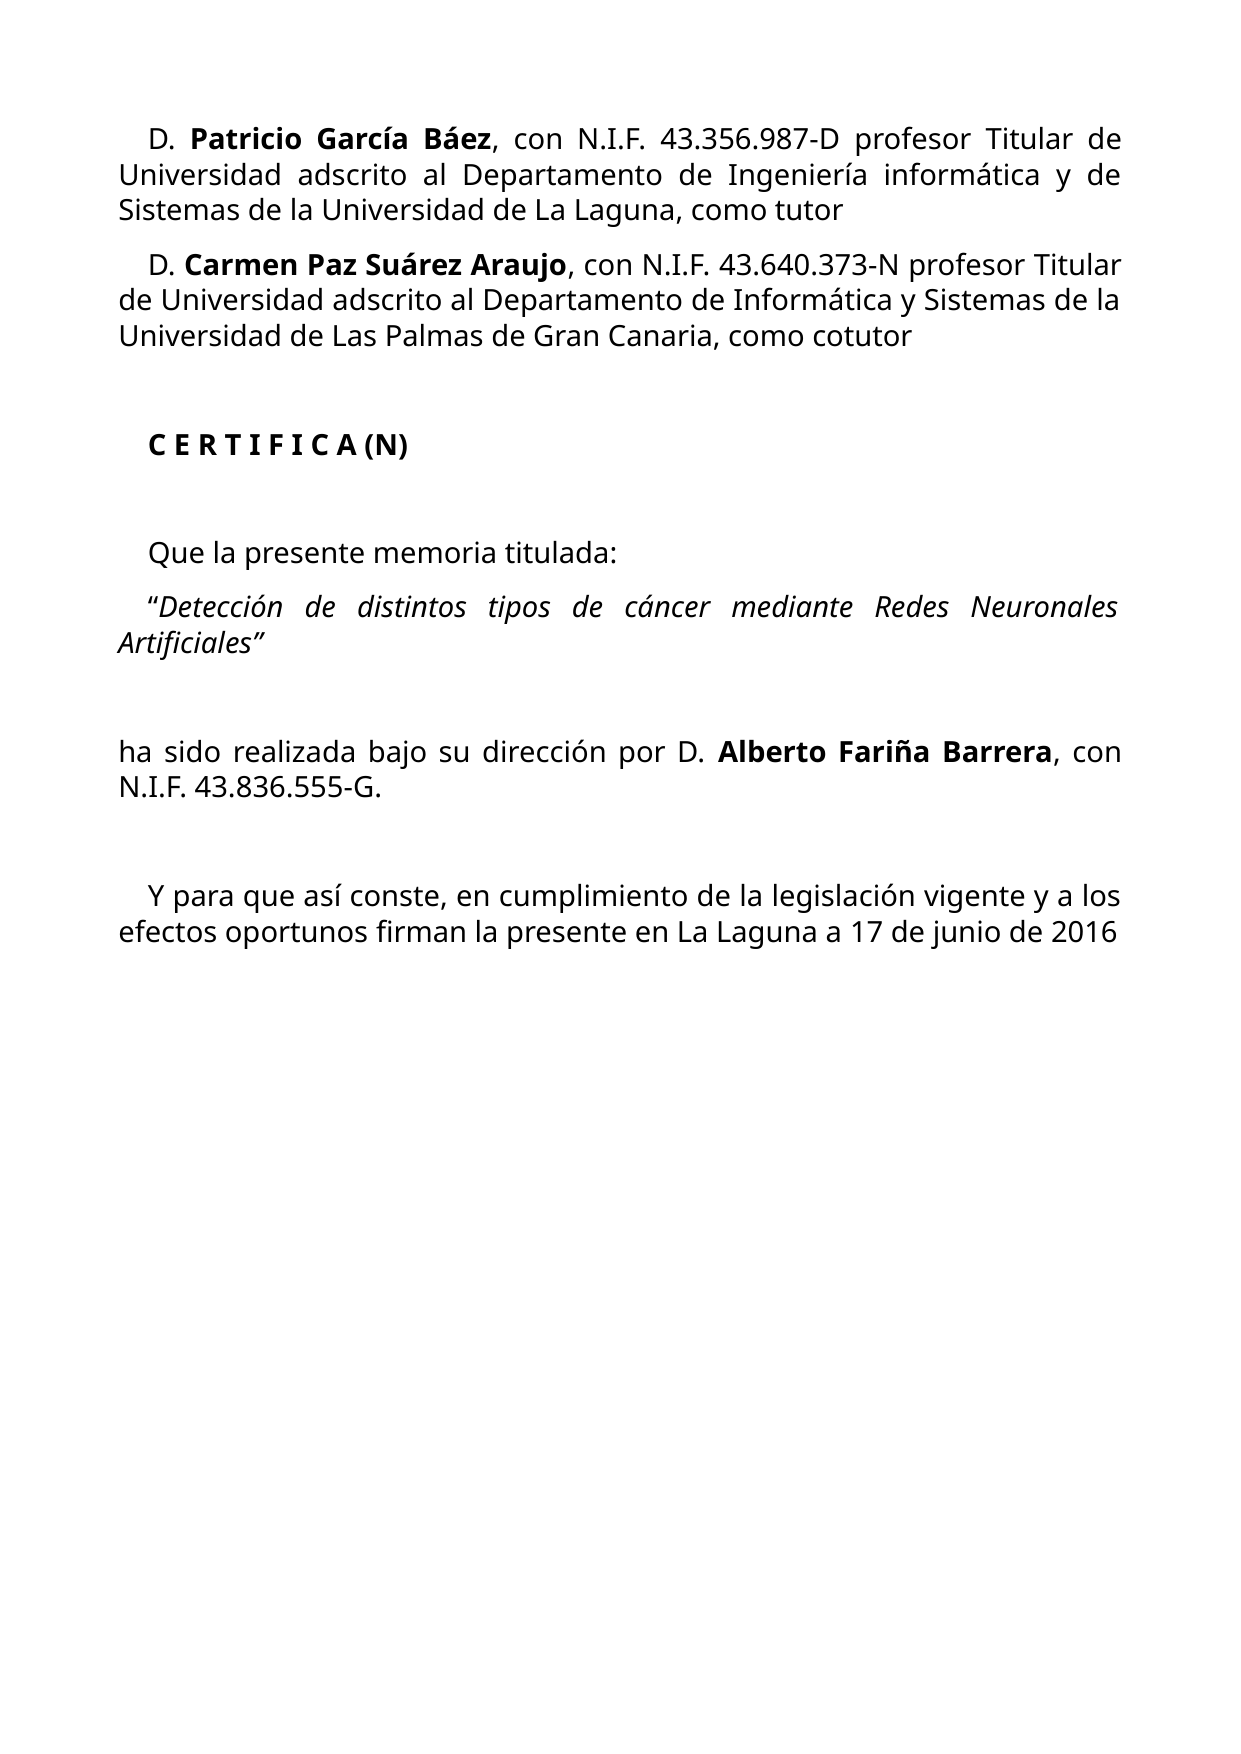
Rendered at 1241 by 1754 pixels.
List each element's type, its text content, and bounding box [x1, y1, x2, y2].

text ha sido realizada bajo su dirección por D. Alberto Fariña Barrera, con N.I.F. 43.836.555-G. [118, 731, 1122, 806]
text C E R T I F I C A (N) [118, 424, 1122, 463]
text “Detección de distintos tipos de cáncer mediante Redes Neuronales Artificiales” [118, 587, 1122, 662]
text Y para que así conste, en cumplimiento de la legislación vigente y a los efectos oportunos ﬁrman la presente en La Laguna a 17 de junio de 2016 [118, 875, 1122, 951]
text D. Carmen Paz Suárez Araujo, con N.I.F. 43.640.373-N profesor Titular de Universidad adscrito al Departamento de Informática y Sistemas de la Universidad de Las Palmas de Gran Canaria, como cotutor [118, 244, 1122, 355]
text Que la presente memoria titulada: [118, 532, 1122, 572]
text D. Patricio García Báez, con N.I.F. 43.356.987-D profesor Titular de Universidad adscrito al Departamento de Ingeniería informática y de Sistemas de la Universidad de La Laguna, como tutor [118, 118, 1122, 229]
